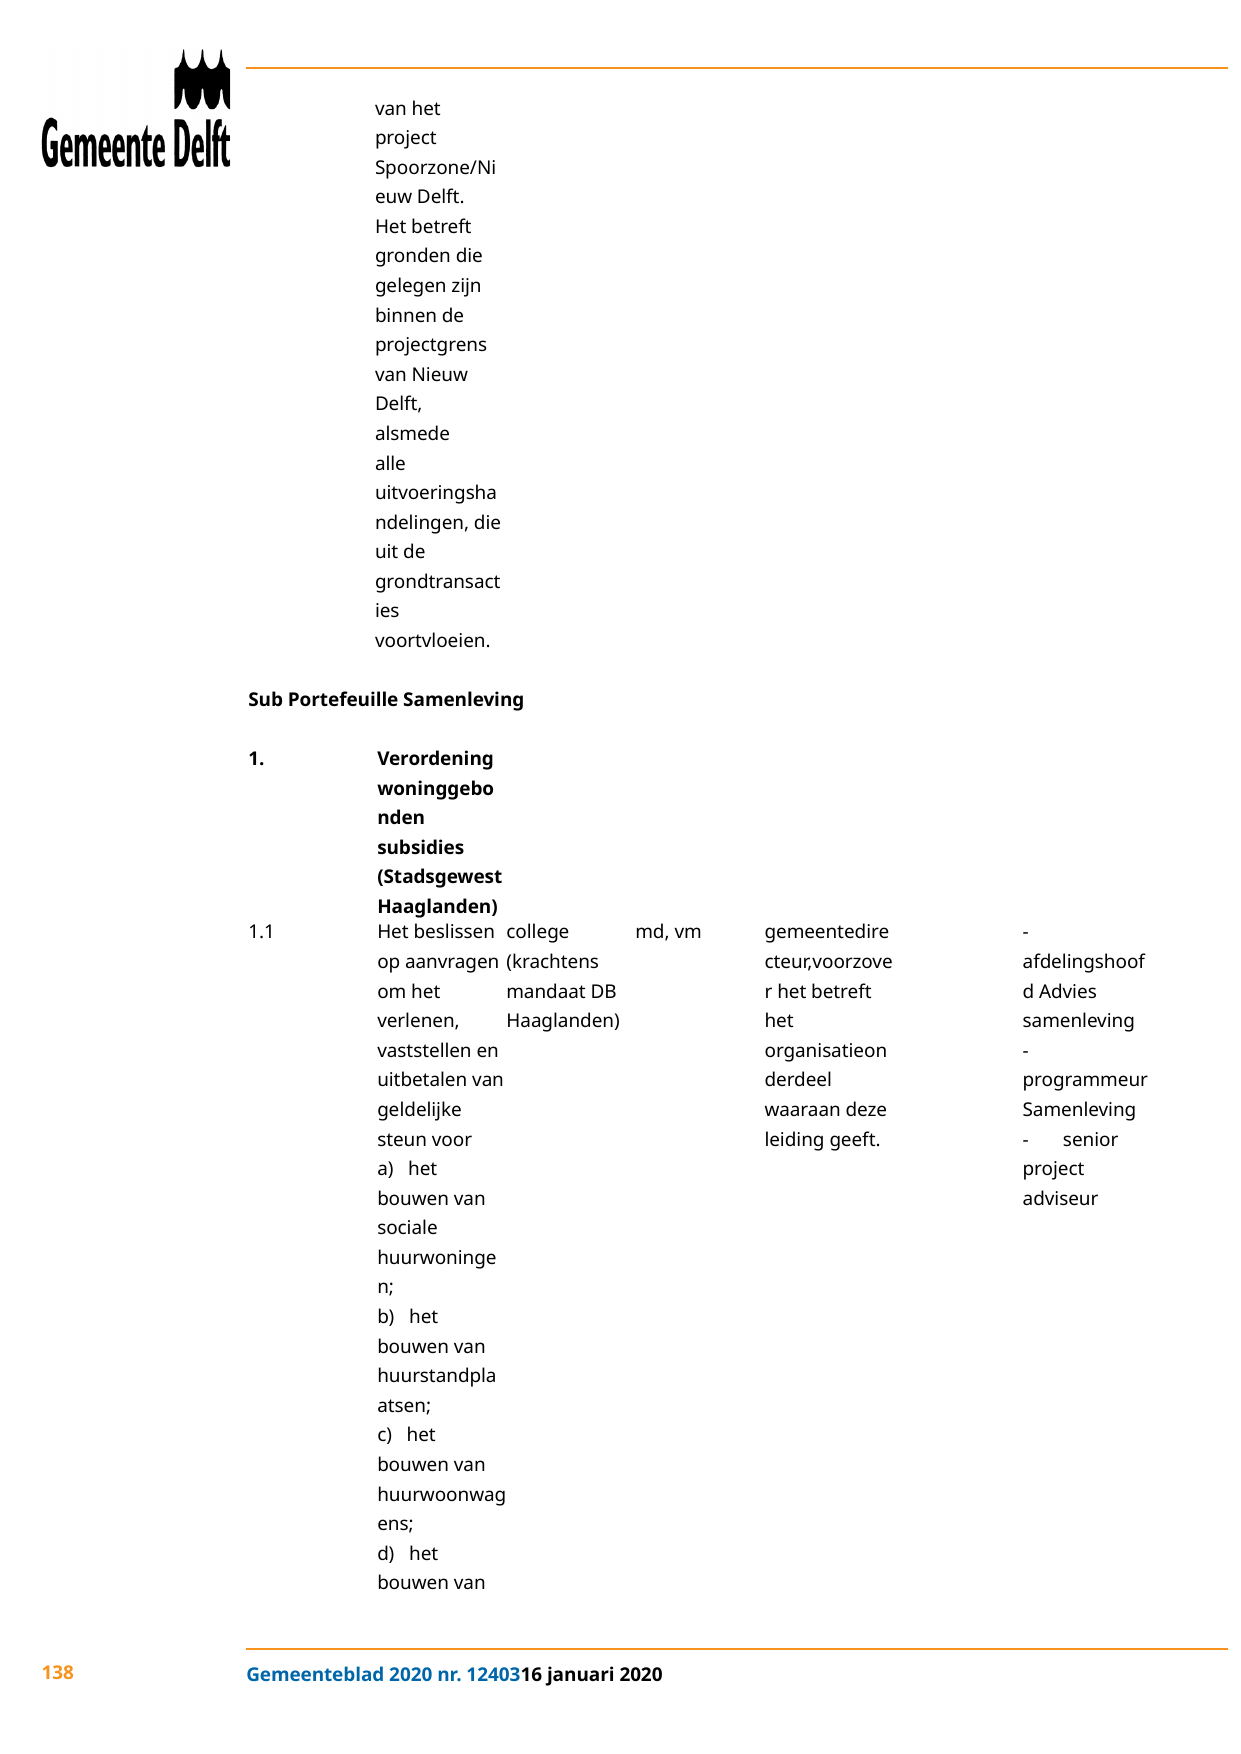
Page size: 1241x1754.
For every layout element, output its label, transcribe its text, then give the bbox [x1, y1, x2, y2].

table_cell gemeentedirecteur,voorzover het betreft het organisatieonderdeel waaraan deze leiding geeft. [764, 919, 893, 1595]
picture [41, 47, 231, 172]
table_cell [628, 95, 755, 653]
table_header Verordening woninggebonden subsidies (Stadsgewest Haaglanden) [377, 745, 506, 919]
table_cell [248, 95, 375, 653]
table_cell - afdelingshoofd Advies samenleving - programmeur Samenleving - senior project adviseur [1023, 919, 1152, 1595]
table_header [764, 745, 893, 919]
table_cell 1.1 [248, 919, 377, 1595]
table_header [1023, 745, 1152, 919]
table_cell [1008, 95, 1152, 653]
table_cell [755, 95, 882, 653]
table_header [894, 745, 1022, 919]
table_cell [894, 919, 1022, 1595]
table_cell [501, 95, 628, 653]
text Sub Portefeuille Samenleving [248, 686, 1152, 712]
table_cell md, vm [635, 919, 764, 1595]
table_cell [882, 95, 1008, 653]
table_cell Het beslissen op aanvragen om het verlenen, vaststellen en uitbetalen van geldelijke steun voor a) het bouwen van sociale huurwoningen; b) het bouwen van huurstandplaatsen; c) het bouwen van huurwoonwagens; d) het bouwen van [377, 919, 506, 1595]
table_header [635, 745, 764, 919]
table_header 1. [248, 745, 377, 919]
table_header [506, 745, 635, 919]
table_cell college (krachtens mandaat DB Haaglanden) [506, 919, 635, 1595]
table_cell van het project Spoorzone/Nieuw Delft. Het betreft gronden die gelegen zijn binnen de projectgrens van Nieuw Delft, alsmede alle uitvoeringshandelingen, die uit de grondtransacties voortvloeien. [375, 95, 501, 653]
